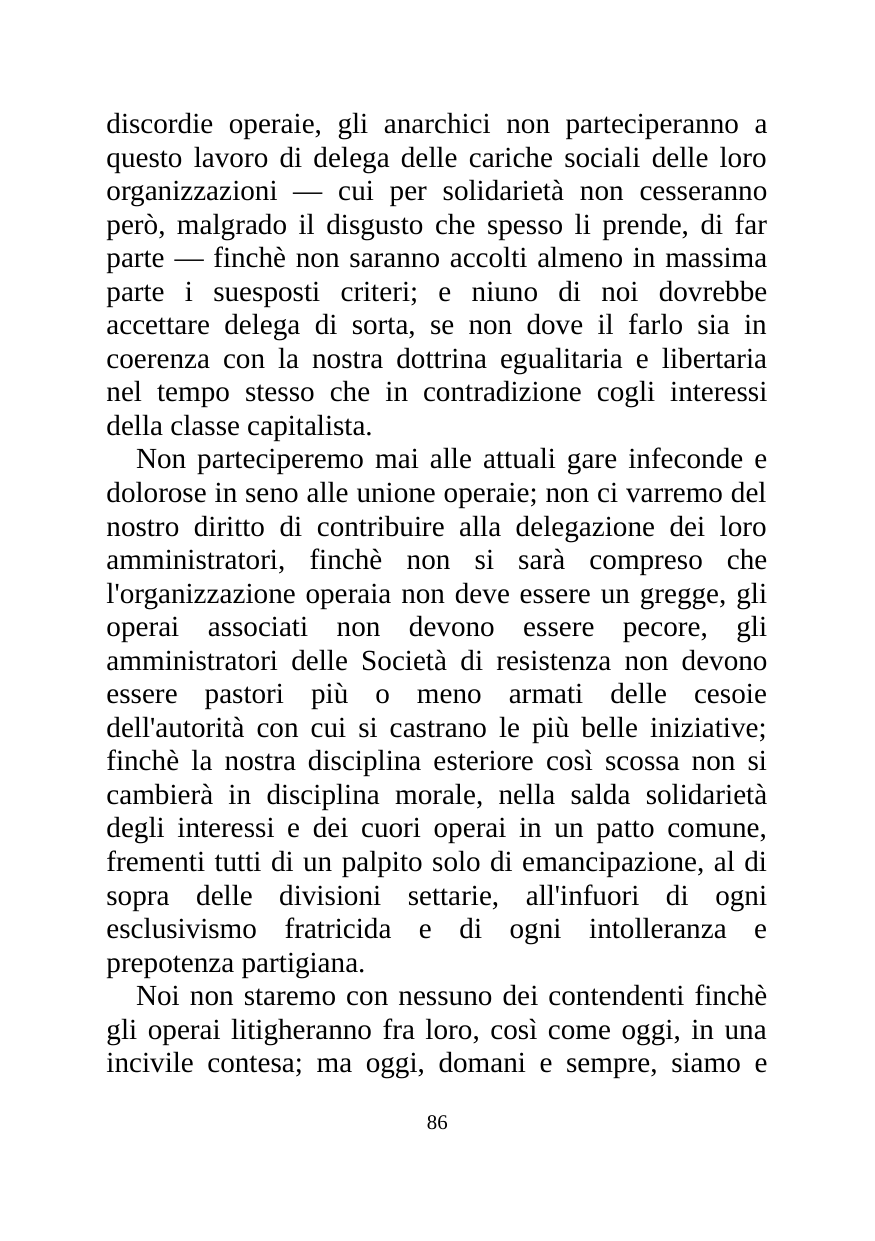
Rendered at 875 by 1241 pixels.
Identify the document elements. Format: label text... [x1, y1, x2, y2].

text Non parteciperemo mai alle attuali gare infeconde e dolorose in seno alle unione operaie; non ci varremo del nostro diritto di contribuire alla delegazione dei loro amministratori, finchè non si sarà compreso che l'organizzazione operaia non deve essere un gregge, gli operai associati non devono essere pecore, gli amministratori delle Società di resistenza non devono essere pastori più o meno armati delle cesoie dell'autorità con cui si castrano le più belle iniziative; finchè la nostra disciplina esteriore così scossa non si cambierà in disciplina morale, nella salda solidarietà degli interessi e dei cuori operai in un patto comune, frementi tutti di un palpito solo di emancipazione, al di sopra delle divisioni settarie, all'infuori di ogni esclusivismo fratricida e di ogni intolleranza e prepotenza partigiana. [106, 442, 768, 978]
text discordie operaie, gli anarchici non parteciperanno a questo lavoro di delega delle cariche sociali delle loro organizzazioni — cui per solidarietà non cesseranno però, malgrado il disgusto che spesso li prende, di far parte — finchè non saranno accolti almeno in massima parte i suesposti criteri; e niuno di noi dovrebbe accettare delega di sorta, se non dove il farlo sia in coerenza con la nostra dottrina egualitaria e libertaria nel tempo stesso che in contradizione cogli interessi della classe capitalista. [106, 106, 768, 442]
text Noi non staremo con nessuno dei contendenti finchè gli operai litigheranno fra loro, così come oggi, in una incivile contesa; ma oggi, domani e sempre, siamo e [106, 978, 768, 1079]
